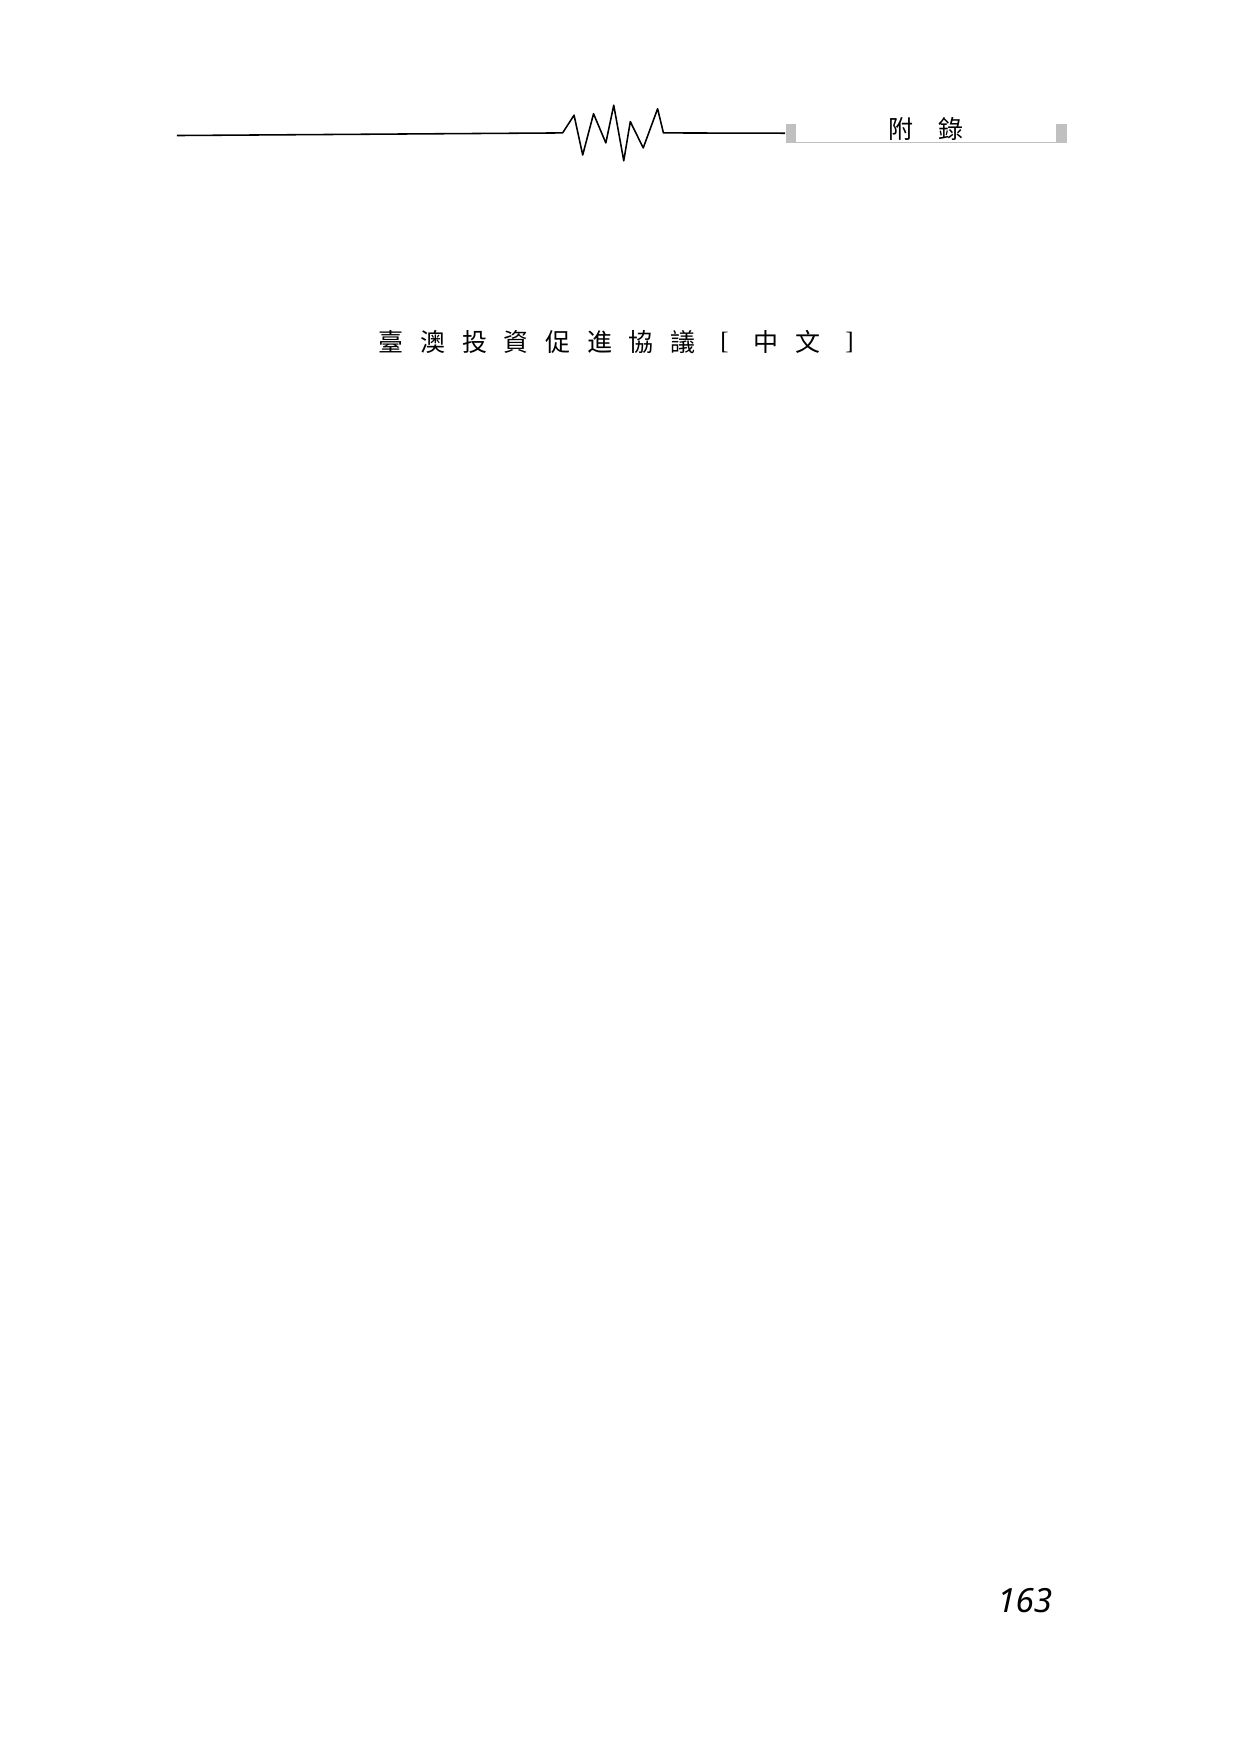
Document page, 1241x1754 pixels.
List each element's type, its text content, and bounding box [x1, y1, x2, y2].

text 臺澳投資促進協議[中文] [183, 299, 1058, 361]
